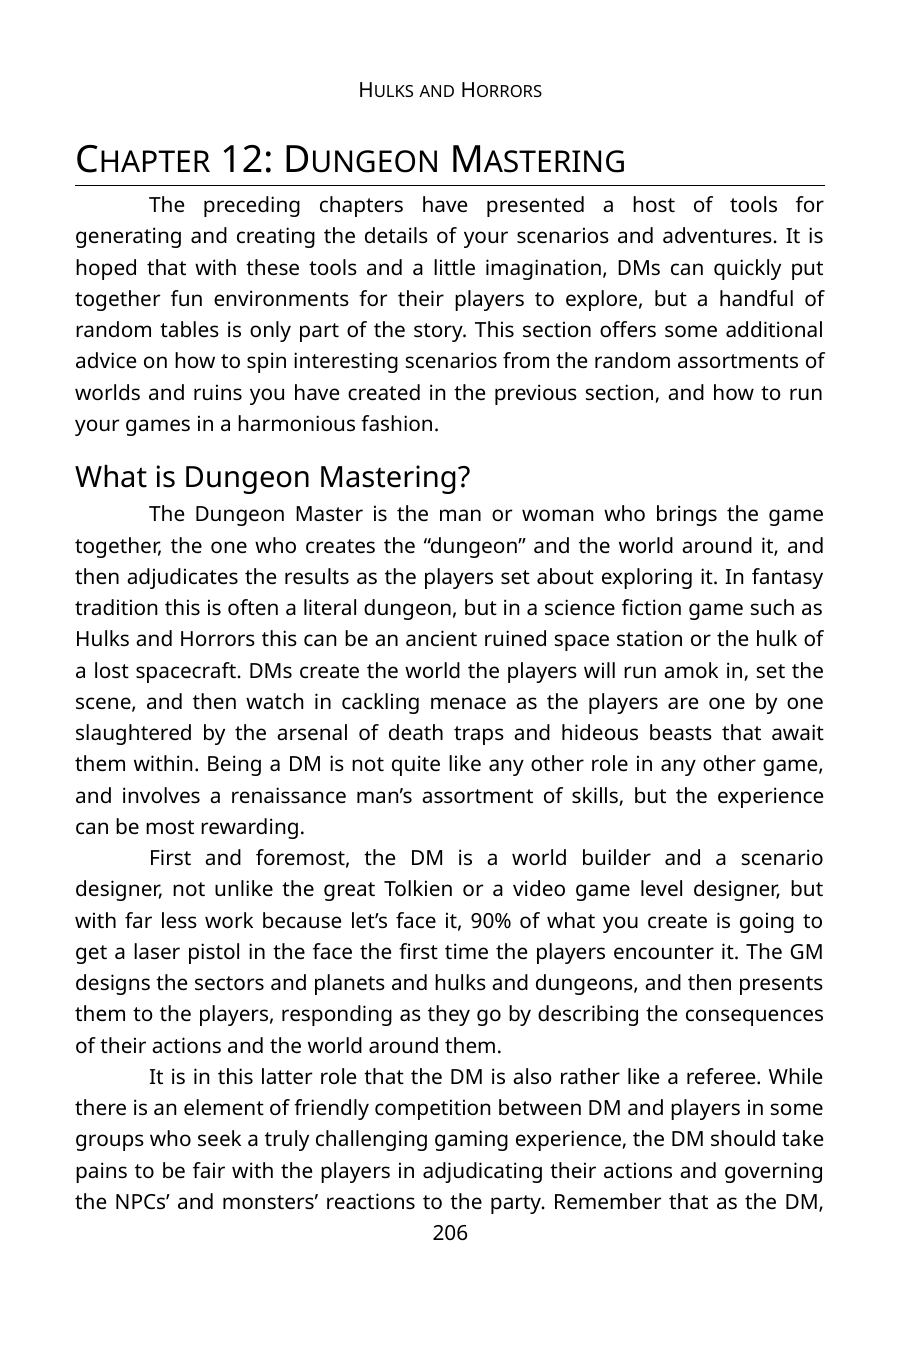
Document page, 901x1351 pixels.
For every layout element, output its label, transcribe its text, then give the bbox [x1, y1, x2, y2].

subtitle Chapter 12: Dungeon Mastering [75, 132, 825, 185]
text First and foremost, the DM is a world builder and a scenario designer, not unlike the great Tolkien or a video game level designer, but with far less work because let’s face it, 90% of what you create is going to get a laser pistol in the face the first time the players encounter it. The GM designs the sectors and planets and hulks and dungeons, and then presents them to the players, responding as they go by describing the consequences of their actions and the world around them. [75, 843, 825, 1059]
text It is in this latter role that the DM is also rather like a referee. While there is an element of friendly competition between DM and players in some groups who seek a truly challenging gaming experience, the DM should take pains to be fair with the players in adjudicating their actions and governing the NPCs’ and monsters’ reactions to the party. Remember that as the DM, [75, 1062, 825, 1215]
text The Dungeon Master is the man or woman who brings the game together, the one who creates the “dungeon” and the world around it, and then adjudicates the results as the players set about exploring it. In fantasy tradition this is often a literal dungeon, but in a science fiction game such as Hulks and Horrors this can be an ancient ruined space station or the hulk of a lost spacecraft. DMs create the world the players will run amok in, set the scene, and then watch in cackling menace as the players are one by one slaughtered by the arsenal of death traps and hideous beasts that await them within. Being a DM is not quite like any other role in any other game, and involves a renaissance man’s assortment of skills, but the experience can be most rewarding. [75, 499, 825, 840]
text The preceding chapters have presented a host of tools for generating and creating the details of your scenarios and adventures. It is hoped that with these tools and a little imagination, DMs can quickly put together fun environments for their players to explore, but a handful of random tables is only part of the story. This section offers some additional advice on how to spin interesting scenarios from the random assortments of worlds and ruins you have created in the previous section, and how to run your games in a harmonious fashion. [75, 190, 825, 437]
subtitle What is Dungeon Mastering? [75, 457, 825, 496]
